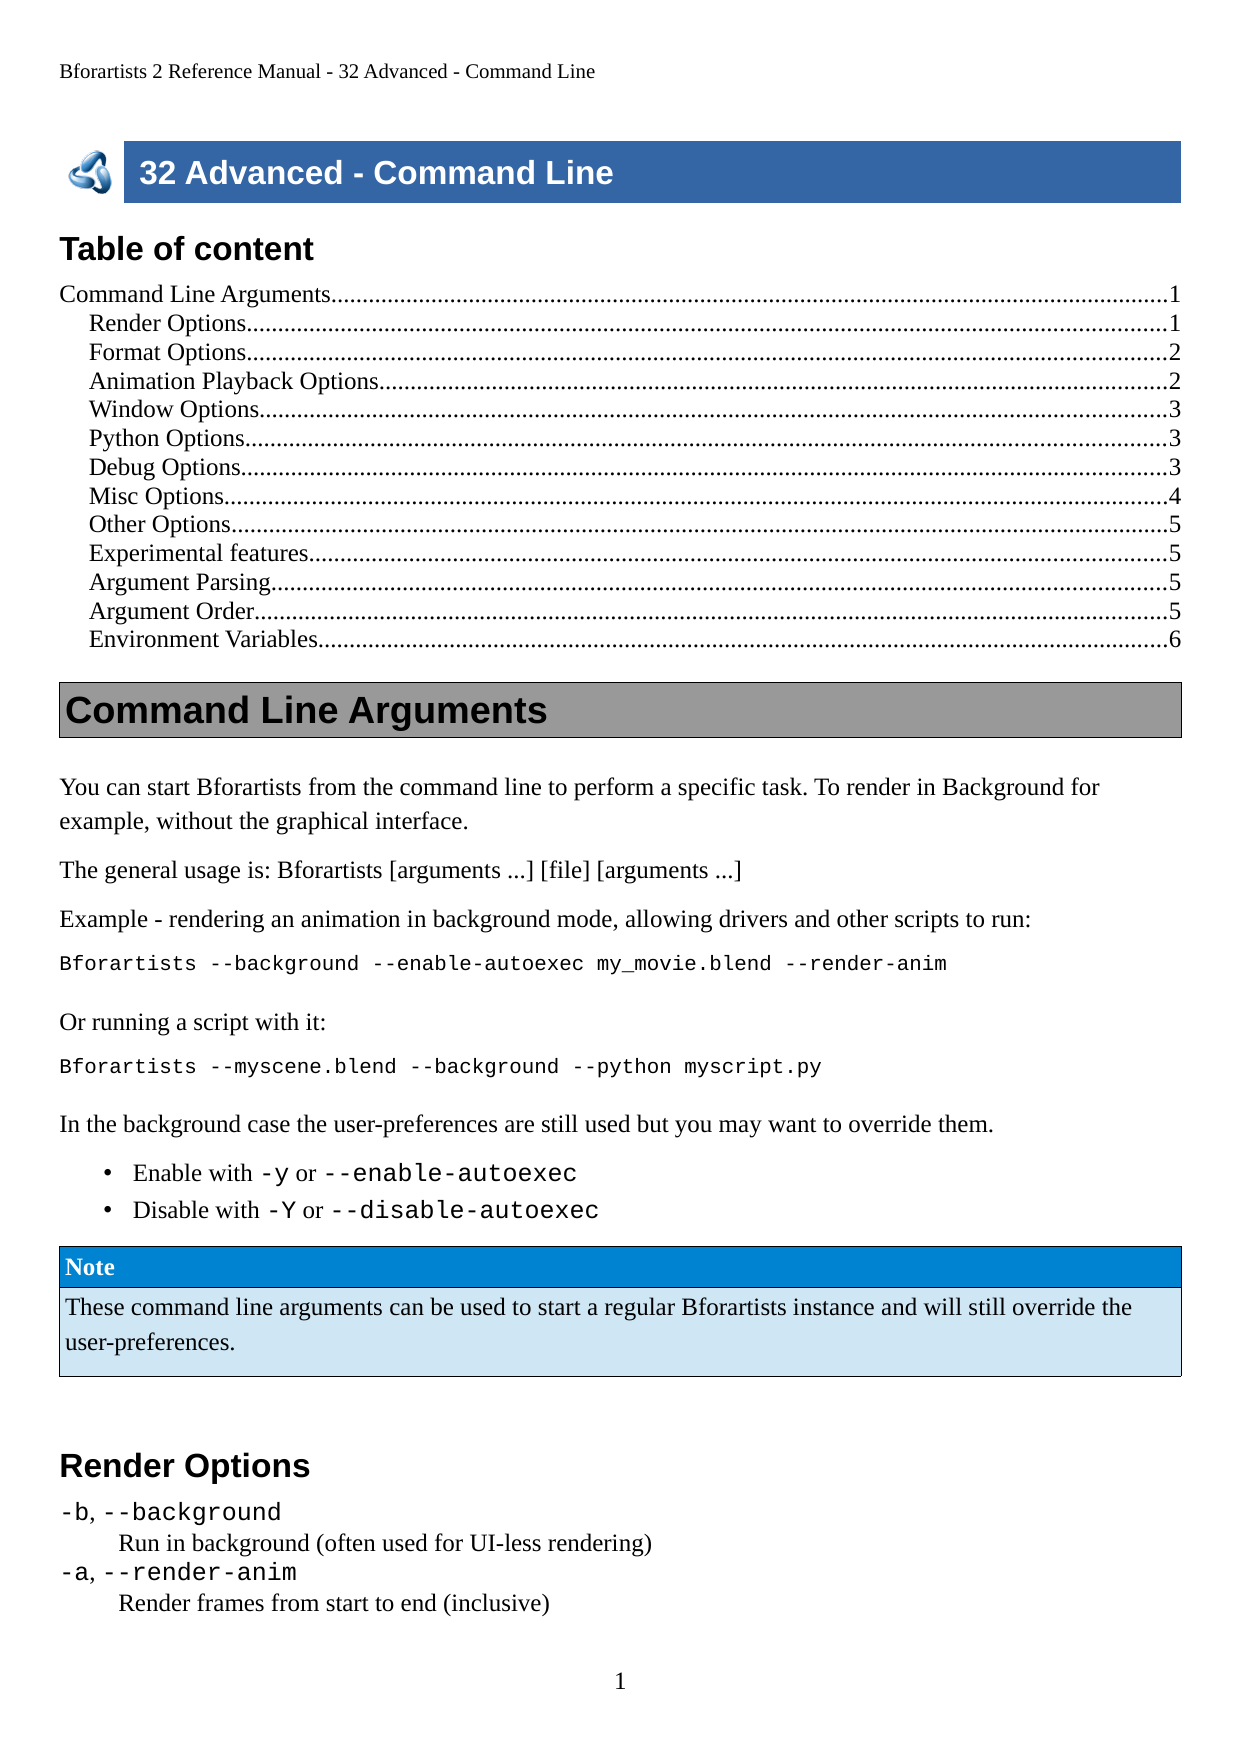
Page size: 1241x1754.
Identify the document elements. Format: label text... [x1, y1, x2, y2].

text Format Options 2 [88, 337, 1181, 366]
list Disable with -Y or --disable-autoexec [103, 1195, 1181, 1226]
subtitle Render Options [59, 1446, 1181, 1485]
text Bforartists --myscene.blend --background --python myscript.py [59, 1056, 1181, 1079]
text Argument Order 5 [88, 596, 1181, 624]
list Render frames from start to end (inclusive) [118, 1588, 1181, 1616]
text Window Options 3 [88, 394, 1181, 423]
text The general usage is: Bforartists [arguments ...] [file] [arguments ...] [59, 855, 1181, 884]
table_header [59, 141, 124, 203]
text Python Options 3 [88, 423, 1181, 452]
text Bforartists --background --enable-autoexec my_movie.blend --render-anim [59, 953, 1181, 977]
text In the background case the user-preferences are still used but you may want to override them. [59, 1109, 1181, 1137]
text You can start Bforartists from the command line to perform a specific task. To render in Background for example, without the graphical interface. [59, 772, 1181, 835]
list Enable with -y or --enable-autoexec [103, 1158, 1181, 1189]
text Environment Variables 6 [88, 624, 1181, 653]
text Argument Parsing 5 [88, 567, 1181, 596]
text Debug Options 3 [88, 452, 1181, 481]
text Example - rendering an animation in background mode, allowing drivers and other scripts to run: [59, 904, 1181, 933]
text Or running a script with it: [59, 1007, 1181, 1035]
text Misc Options 4 [88, 481, 1181, 509]
subtitle -b, --background [59, 1497, 1181, 1528]
table_header 32 Advanced - Command Line [124, 141, 1181, 203]
text Animation Playback Options 2 [88, 366, 1181, 394]
text Render Options 1 [88, 308, 1181, 337]
table_header Command Line Arguments [60, 683, 1181, 737]
subtitle -a, --render-anim [59, 1557, 1181, 1588]
text Experimental features 5 [88, 538, 1181, 567]
list Run in background (often used for UI-less rendering) [118, 1528, 1181, 1557]
table_cell These command line arguments can be used to start a regular Bforartists instance and will still override the user-preferences. [60, 1288, 1181, 1376]
table_header Note [60, 1247, 1181, 1287]
picture [65, 147, 114, 197]
text Other Options 5 [88, 509, 1181, 538]
text Command Line Arguments 1 [59, 279, 1181, 308]
subtitle Table of content [59, 228, 1181, 267]
